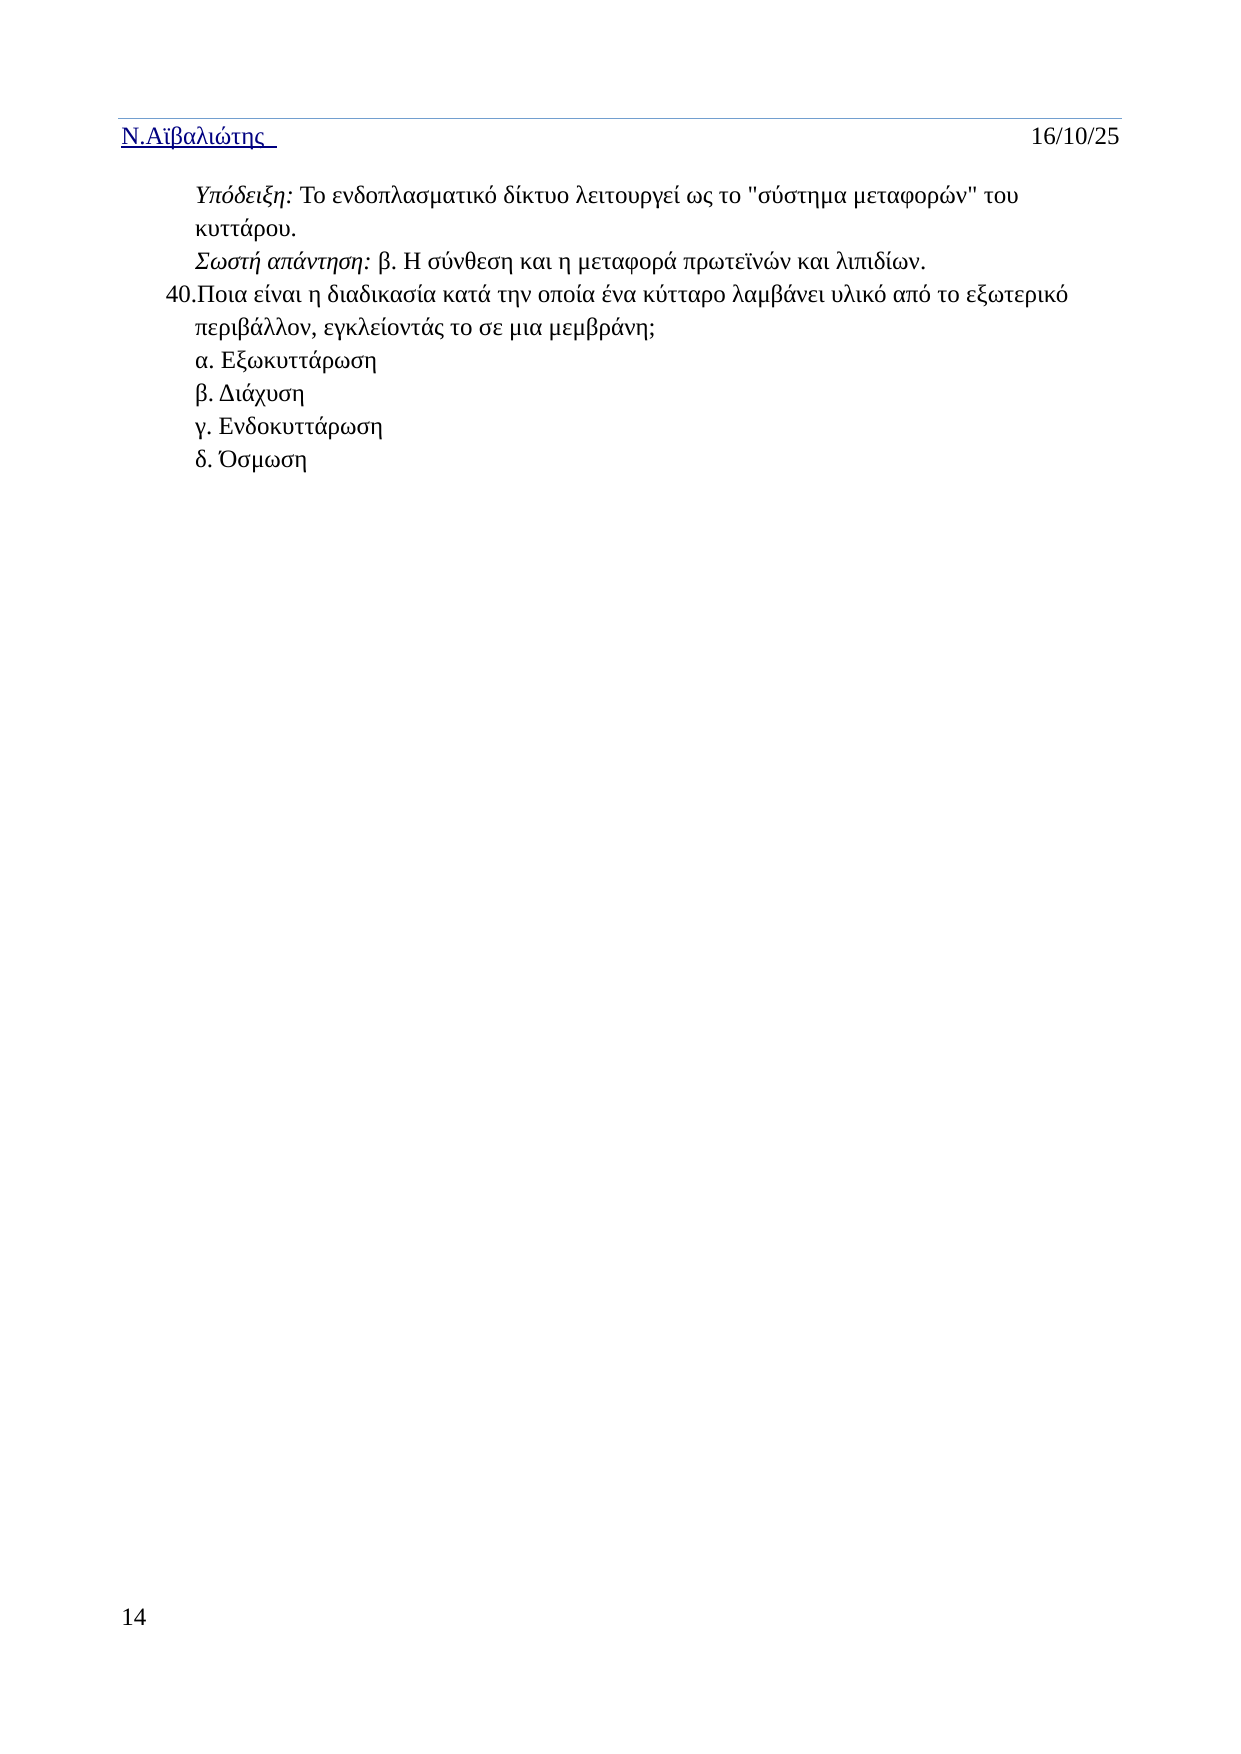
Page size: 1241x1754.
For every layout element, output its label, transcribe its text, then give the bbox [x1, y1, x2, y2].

list Υπόδειξη: Το ενδοπλασματικό δίκτυο λειτουργεί ως το "σύστημα μεταφορών" του κυττάρου. Σωστή απάντηση: β. Η σύνθεση και η μεταφορά πρωτεϊνών και λιπιδίων. [166, 180, 1119, 275]
list Ποια είναι η διαδικασία κατά την οποία ένα κύτταρο λαμβάνει υλικό από το εξωτερικό περιβάλλον, εγκλείοντάς το σε μια μεμβράνη; α. Εξωκυττάρωση β. Διάχυση γ. Ενδοκυττάρωση δ. Όσμωση [166, 279, 1119, 473]
